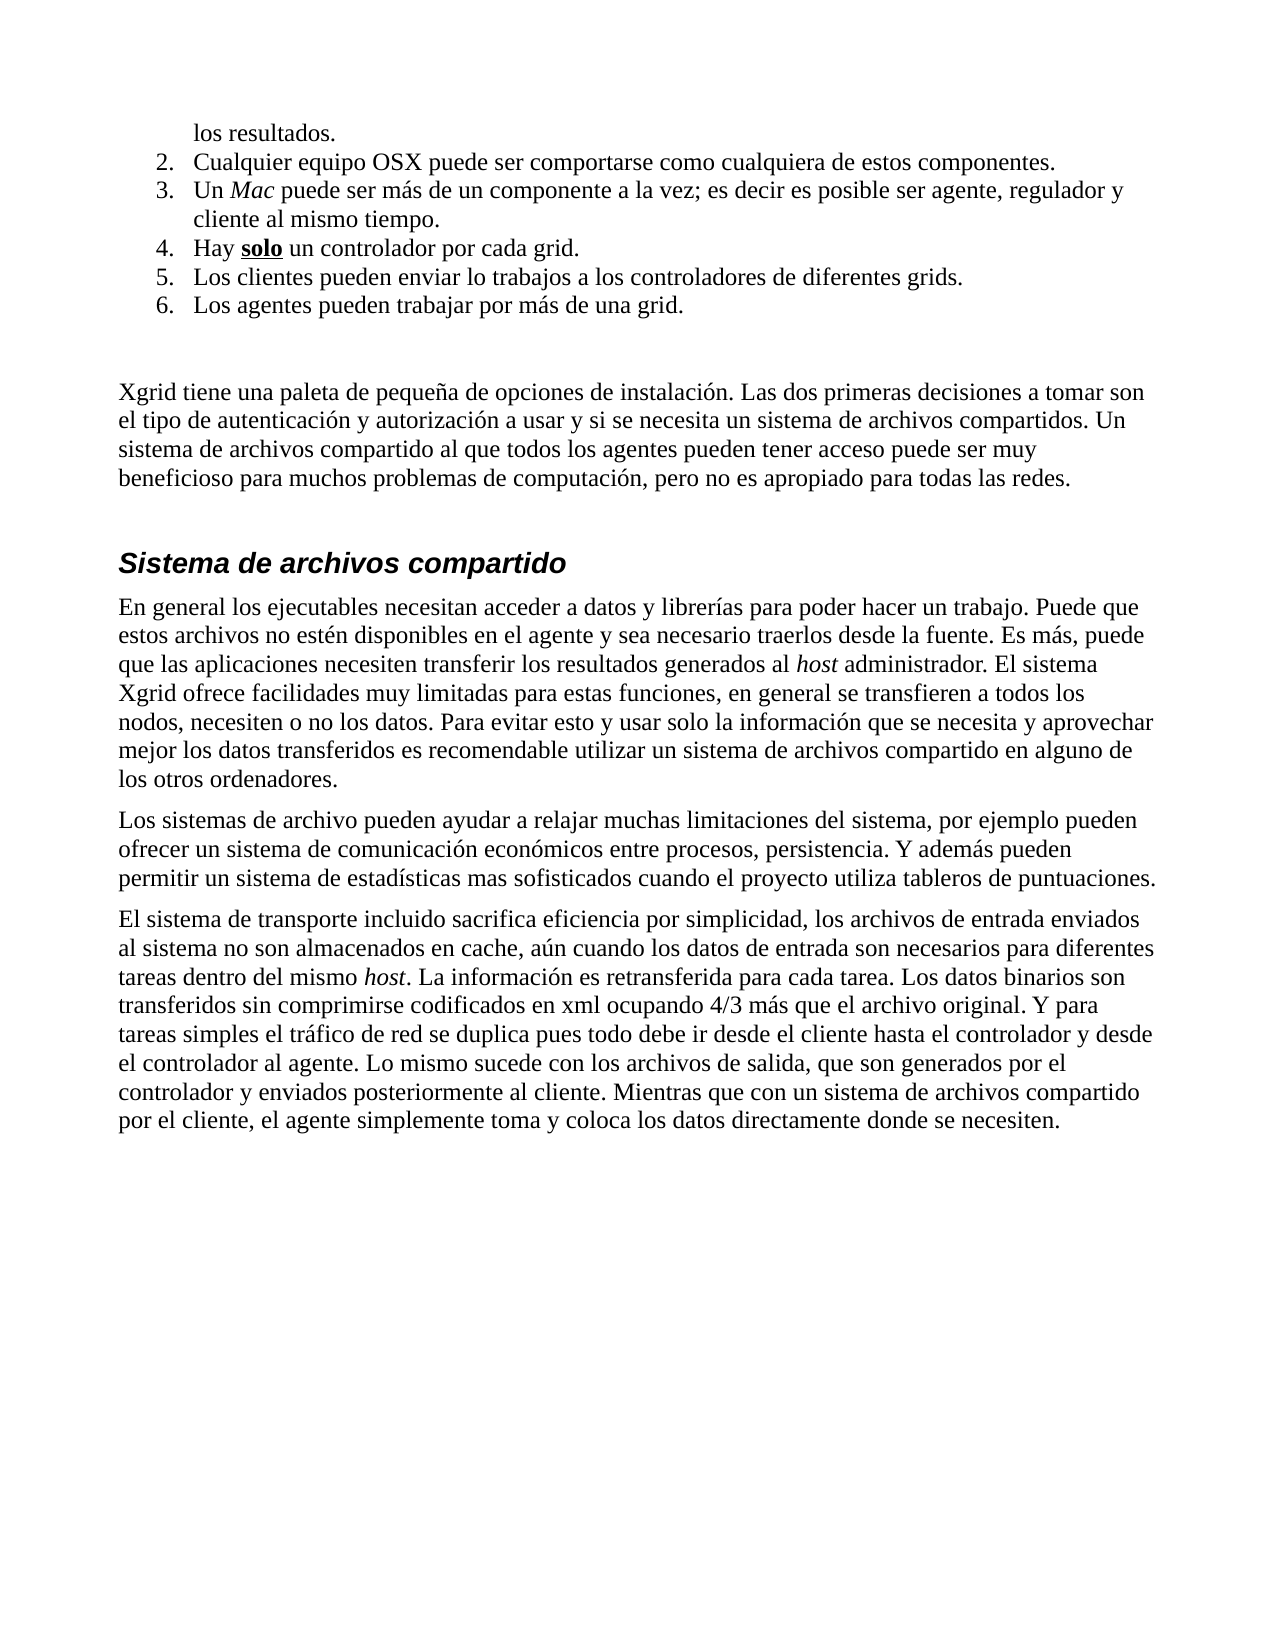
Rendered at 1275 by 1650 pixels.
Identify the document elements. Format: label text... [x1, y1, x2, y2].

text El sistema de transporte incluido sacrifica eficiencia por simplicidad, los archivos de entrada enviados al sistema no son almacenados en cache, aún cuando los datos de entrada son necesarios para diferentes tareas dentro del mismo host. La información es retransferida para cada tarea. Los datos binarios son transferidos sin comprimirse codificados en xml ocupando 4/3 más que el archivo original. Y para tareas simples el tráfico de red se duplica pues todo debe ir desde el cliente hasta el controlador y desde el controlador al agente. Lo mismo sucede con los archivos de salida, que son generados por el controlador y enviados posteriormente al cliente. Mientras que con un sistema de archivos compartido por el cliente, el agente simplemente toma y coloca los datos directamente donde se necesiten. [118, 904, 1157, 1134]
list Los clientes pueden enviar lo trabajos a los controladores de diferentes grids. [156, 262, 1157, 291]
subtitle Sistema de archivos compartido [118, 546, 1157, 579]
list Los agentes pueden trabajar por más de una grid. [156, 291, 1157, 319]
text Los sistemas de archivo pueden ayudar a relajar muchas limitaciones del sistema, por ejemplo pueden ofrecer un sistema de comunicación económicos entre procesos, persistencia. Y además pueden permitir un sistema de estadísticas mas sofisticados cuando el proyecto utiliza tableros de puntuaciones. [118, 805, 1157, 892]
list Cualquier equipo OSX puede ser comportarse como cualquiera de estos componentes. [156, 147, 1157, 176]
list Hay solo un controlador por cada grid. [156, 233, 1157, 262]
text En general los ejecutables necesitan acceder a datos y librerías para poder hacer un trabajo. Puede que estos archivos no estén disponibles en el agente y sea necesario traerlos desde la fuente. Es más, puede que las aplicaciones necesiten transferir los resultados generados al host administrador. El sistema Xgrid ofrece facilidades muy limitadas para estas funciones, en general se transfieren a todos los nodos, necesiten o no los datos. Para evitar esto y usar solo la información que se necesita y aprovechar mejor los datos transferidos es recomendable utilizar un sistema de archivos compartido en alguno de los otros ordenadores. [118, 592, 1157, 793]
list los resultados. [156, 118, 1157, 147]
list Un Mac puede ser más de un componente a la vez; es decir es posible ser agente, regulador y cliente al mismo tiempo. [156, 176, 1157, 233]
text Xgrid tiene una paleta de pequeña de opciones de instalación. Las dos primeras decisiones a tomar son el tipo de autenticación y autorización a usar y si se necesita un sistema de archivos compartidos. Un sistema de archivos compartido al que todos los agentes pueden tener acceso puede ser muy beneficioso para muchos problemas de computación, pero no es apropiado para todas las redes. [118, 377, 1157, 492]
